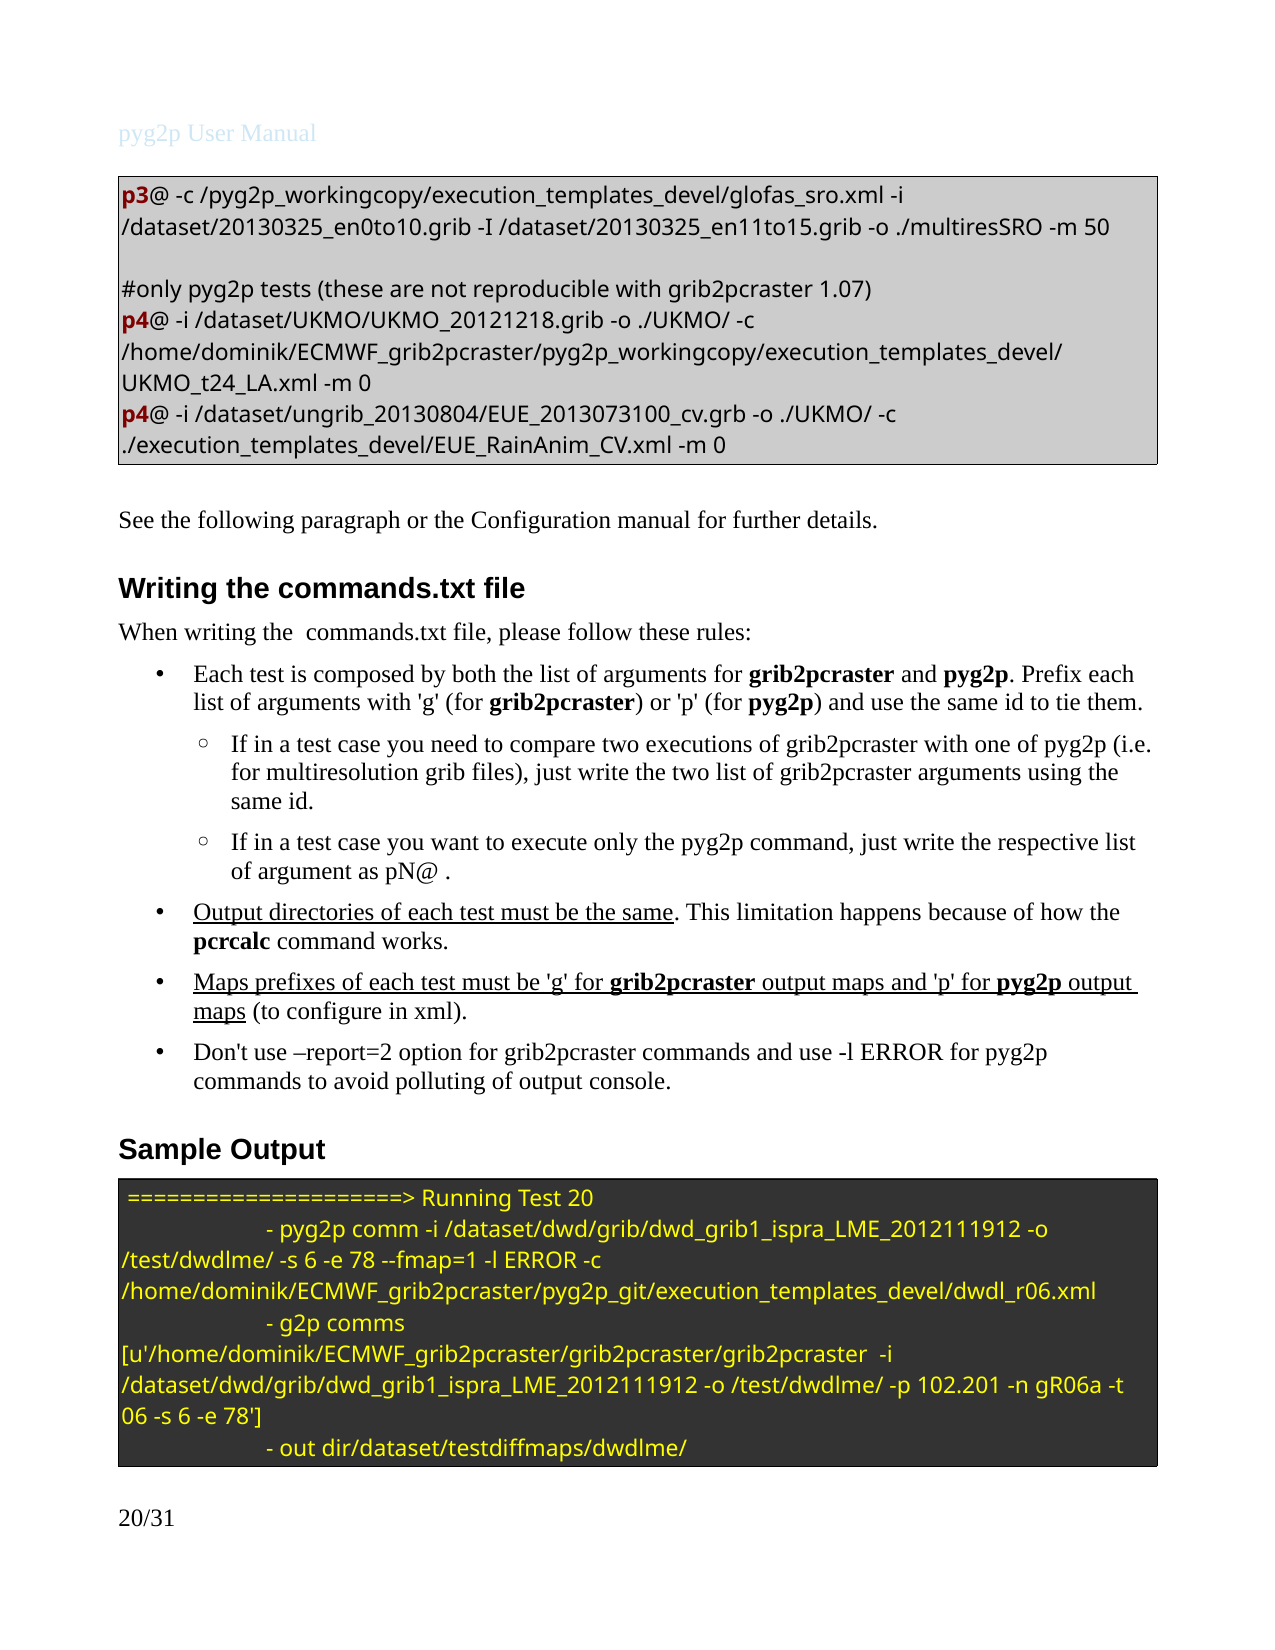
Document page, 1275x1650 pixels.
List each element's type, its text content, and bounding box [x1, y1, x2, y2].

list Each test is composed by both the list of arguments for grib2pcraster and pyg2p. Prefix each list of arguments with 'g' (for grib2pcraster) or 'p' (for pyg2p) and use the same id to tie them. [156, 659, 1157, 716]
text #only pyg2p tests (these are not reproducible with grib2pcraster 1.07) [119, 270, 1157, 301]
text - out dir/dataset/testdiffmaps/dwdlme/ [119, 1428, 1157, 1466]
text See the following paragraph or the Configuration manual for further details. [118, 505, 1157, 534]
text =====================> Running Test 20 [119, 1180, 1157, 1210]
text When writing the commands.txt file, please follow these rules: [118, 617, 1157, 646]
list Don't use –report=2 option for grib2pcraster commands and use -l ERROR for pyg2p commands to avoid polluting of output console. [156, 1037, 1157, 1095]
list Maps prefixes of each test must be 'g' for grib2pcraster output maps and 'p' for pyg2p output maps (to configure in xml). [156, 967, 1157, 1025]
list Output directories of each test must be the same. This limitation happens because of how the pcrcalc command works. [156, 897, 1157, 955]
subtitle Writing the commands.txt file [118, 571, 1157, 605]
text - pyg2p comm -i /dataset/dwd/grib/dwd_grib1_ispra_LME_2012111912 -o /test/dwdlme/ -s 6 -e 78 --fmap=1 -l ERROR -c /home/dominik/ECMWF_grib2pcraster/pyg2p_git/execution_templates_devel/dwdl_r06.xml [119, 1210, 1157, 1303]
text p4@ -i /dataset/ungrib_20130804/EUE_2013073100_cv.grb -o ./UKMO/ -c ./execution_templates_devel/EUE_RainAnim_CV.xml -m 0 [119, 395, 1157, 464]
text p4@ -i /dataset/UKMO/UKMO_20121218.grib -o ./UKMO/ -c /home/dominik/ECMWF_grib2pcraster/pyg2p_workingcopy/execution_templates_devel/UKMO_t24_LA.xml -m 0 [119, 301, 1157, 395]
text p3@ -c /pyg2p_workingcopy/execution_templates_devel/glofas_sro.xml -i /dataset/20130325_en0to10.grib -I /dataset/20130325_en11to15.grib -o ./multiresSRO -m 50 [119, 177, 1157, 239]
subtitle Sample Output [118, 1132, 1157, 1166]
list If in a test case you need to compare two executions of grib2pcraster with one of pyg2p (i.e. for multiresolution grib files), just write the two list of grib2pcraster arguments using the same id. [193, 729, 1157, 815]
text - g2p comms [u'/home/dominik/ECMWF_grib2pcraster/grib2pcraster/grib2pcraster -i /dataset/dwd/grib/dwd_grib1_ispra_LME_2012111912 -o /test/dwdlme/ -p 102.201 -n gR06a -t 06 -s 6 -e 78'] [119, 1303, 1157, 1428]
list If in a test case you want to execute only the pyg2p command, just write the respective list of argument as pN@ . [193, 827, 1157, 885]
